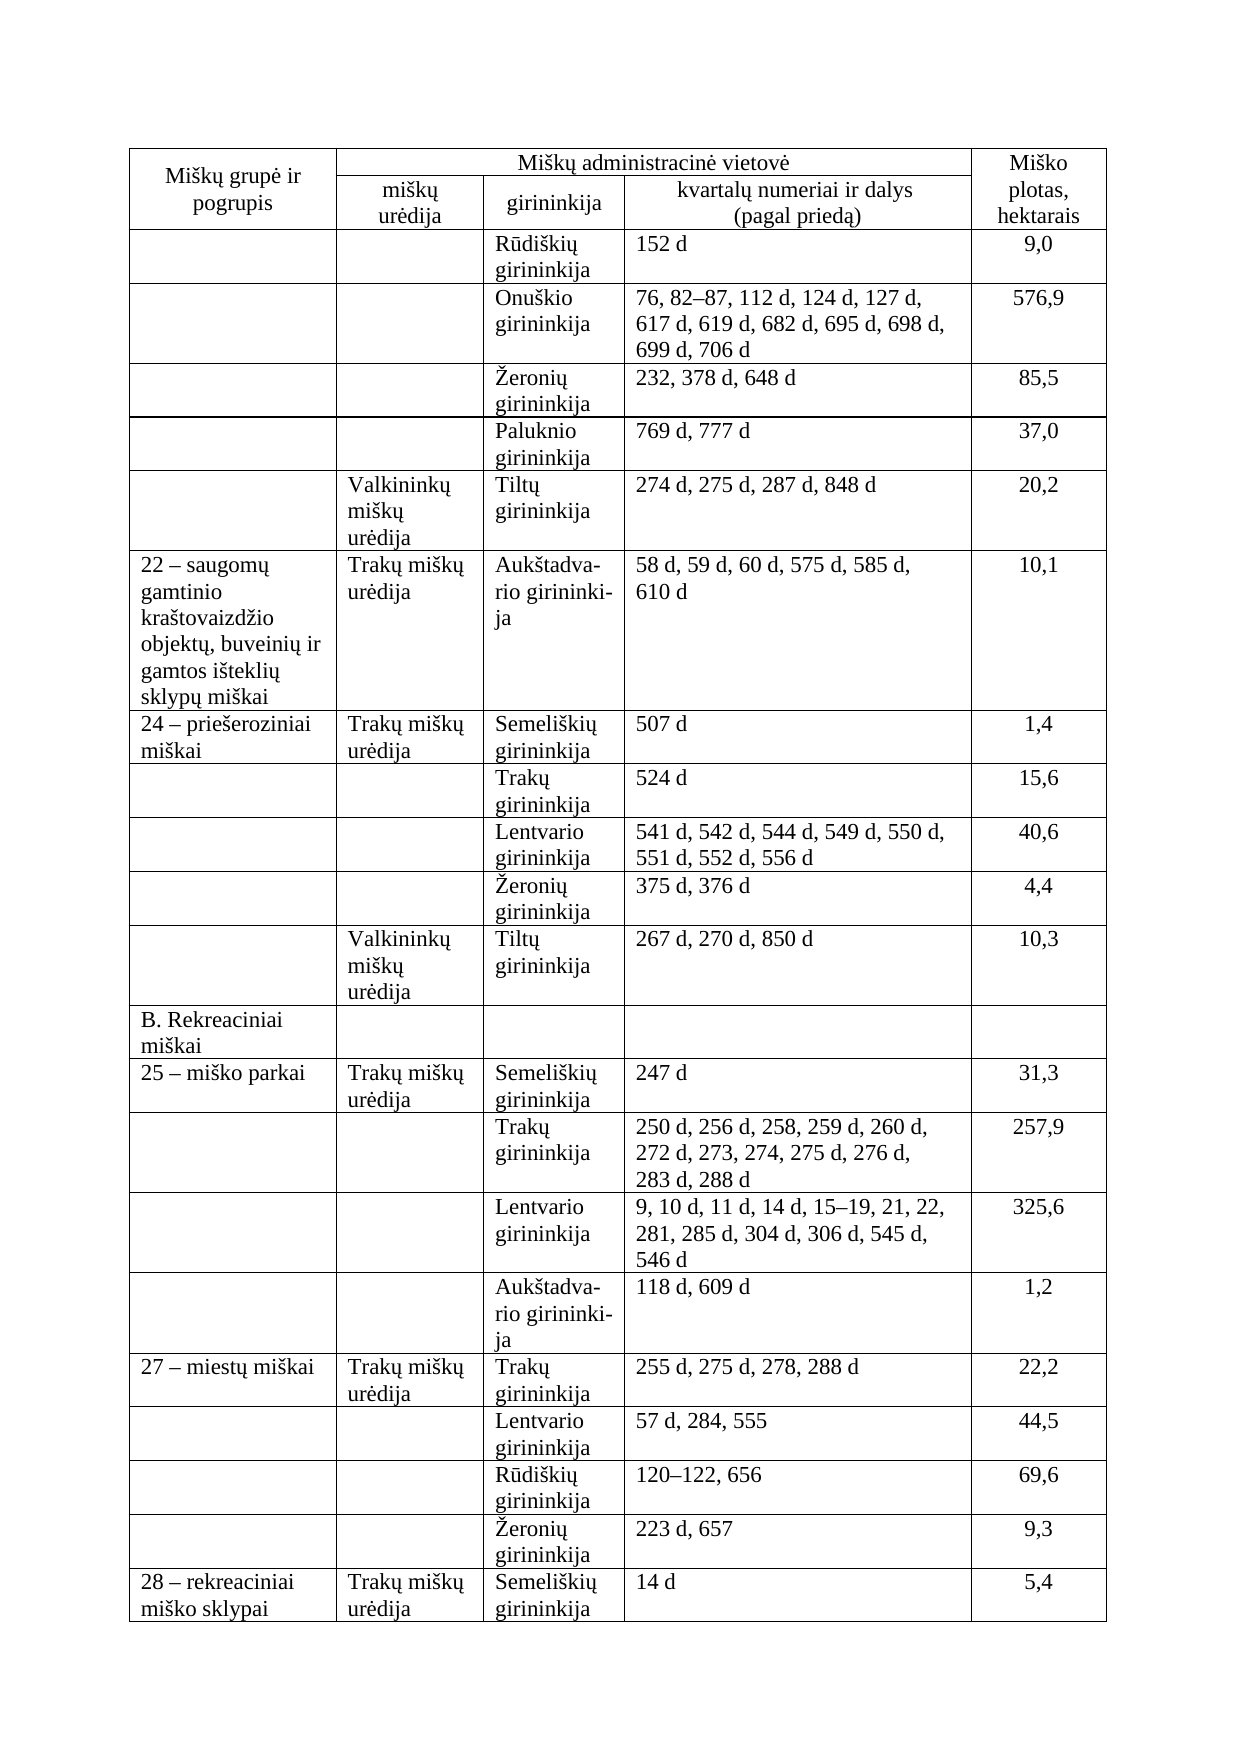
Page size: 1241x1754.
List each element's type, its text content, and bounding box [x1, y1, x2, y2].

table_cell Žeronių girininkija [484, 364, 624, 416]
table_cell 325,6 [972, 1193, 1106, 1272]
table_cell [337, 230, 483, 283]
table_cell 524 d [625, 764, 971, 817]
table_cell [130, 764, 336, 817]
table_cell Lentvario girininkija [484, 818, 624, 871]
table_cell Rūdiškių girininkija [484, 1461, 624, 1514]
table_cell 1,2 [972, 1273, 1106, 1352]
table_cell kvartalų numeriai ir dalys (pagal priedą) [625, 176, 971, 229]
table_cell Trakų girininkija [484, 1113, 624, 1192]
table_cell [337, 1461, 483, 1514]
table_cell 14 d [625, 1569, 971, 1621]
table_header Miško plotas, hektarais [972, 149, 1106, 229]
table_cell 118 d, 609 d [625, 1273, 971, 1352]
table_cell Trakų miškų urėdija [337, 1569, 483, 1621]
table_cell 40,6 [972, 818, 1106, 871]
table_cell Tiltų girininkija [484, 471, 624, 550]
table_cell 541 d, 542 d, 544 d, 549 d, 550 d, 551 d, 552 d, 556 d [625, 818, 971, 871]
table_cell [130, 1193, 336, 1272]
table_cell 9, 10 d, 11 d, 14 d, 15–19, 21, 22, 281, 285 d, 304 d, 306 d, 545 d, 546 d [625, 1193, 971, 1272]
table_cell 4,4 [972, 872, 1106, 924]
table_cell [130, 471, 336, 550]
table_cell Semeliškių girininkija [484, 1059, 624, 1112]
table_cell [130, 818, 336, 871]
table_cell 274 d, 275 d, 287 d, 848 d [625, 471, 971, 550]
table_cell 58 d, 59 d, 60 d, 575 d, 585 d, 610 d [625, 551, 971, 709]
table_cell [484, 1006, 624, 1058]
table_cell 69,6 [972, 1461, 1106, 1514]
table_cell Žeronių girininkija [484, 872, 624, 924]
table_cell 250 d, 256 d, 258, 259 d, 260 d, 272 d, 273, 274, 275 d, 276 d, 283 d, 288 d [625, 1113, 971, 1192]
table_cell [337, 1113, 483, 1192]
table_cell 247 d [625, 1059, 971, 1112]
table_cell 576,9 [972, 284, 1106, 363]
table_cell 769 d, 777 d [625, 418, 971, 470]
table_cell [130, 1113, 336, 1192]
table_cell 9,3 [972, 1515, 1106, 1567]
table_cell 22 – saugomų gamtinio kraštovaizdžio objektų, buveinių ir gamtos išteklių sklypų miškai [130, 551, 336, 709]
table_cell 507 d [625, 711, 971, 763]
table_cell Lentvario girininkija [484, 1407, 624, 1460]
table_cell [625, 1006, 971, 1058]
table_cell 223 d, 657 [625, 1515, 971, 1567]
table_cell [130, 230, 336, 283]
table_cell 232, 378 d, 648 d [625, 364, 971, 416]
table_header Miškų administracinė vietovė [337, 149, 971, 175]
table_cell 20,2 [972, 471, 1106, 550]
table_cell [130, 1461, 336, 1514]
table_cell Onuškio girininkija [484, 284, 624, 363]
table_cell 76, 82–87, 112 d, 124 d, 127 d, 617 d, 619 d, 682 d, 695 d, 698 d, 699 d, 706 d [625, 284, 971, 363]
table_cell 1,4 [972, 711, 1106, 763]
table_cell [130, 872, 336, 924]
table_cell [130, 284, 336, 363]
table_cell 257,9 [972, 1113, 1106, 1192]
table_cell 375 d, 376 d [625, 872, 971, 924]
table_cell 255 d, 275 d, 278, 288 d [625, 1354, 971, 1406]
table_cell [337, 364, 483, 416]
table_cell Trakų miškų urėdija [337, 1354, 483, 1406]
table_cell Valkininkų miškų urėdija [337, 926, 483, 1004]
table_cell [130, 1273, 336, 1352]
table_cell 22,2 [972, 1354, 1106, 1406]
table_cell [337, 818, 483, 871]
table_cell 9,0 [972, 230, 1106, 283]
table_cell [337, 1006, 483, 1058]
table_cell Trakų miškų urėdija [337, 711, 483, 763]
table_cell Trakų girininkija [484, 764, 624, 817]
table_cell [337, 1193, 483, 1272]
table_cell Aukštadva-rio girininki-ja [484, 551, 624, 709]
table_cell [130, 364, 336, 416]
table_cell Trakų miškų urėdija [337, 1059, 483, 1112]
table_cell 37,0 [972, 418, 1106, 470]
table_cell Valkininkų miškų urėdija [337, 471, 483, 550]
table_cell [130, 926, 336, 1004]
table_cell [130, 1407, 336, 1460]
table_cell [337, 764, 483, 817]
table_cell Žeronių girininkija [484, 1515, 624, 1567]
table_cell Aukštadva-rio girininki-ja [484, 1273, 624, 1352]
table_cell 15,6 [972, 764, 1106, 817]
table_cell [337, 1407, 483, 1460]
table_cell miškų urėdija [337, 176, 483, 229]
table_cell girininkija [484, 176, 624, 229]
table_cell 25 – miško parkai [130, 1059, 336, 1112]
table_cell 85,5 [972, 364, 1106, 416]
table_cell Tiltų girininkija [484, 926, 624, 1004]
table_cell 152 d [625, 230, 971, 283]
table_cell Rūdiškių girininkija [484, 230, 624, 283]
table_cell 267 d, 270 d, 850 d [625, 926, 971, 1004]
table_cell [972, 1006, 1106, 1058]
table_cell Trakų girininkija [484, 1354, 624, 1406]
table_cell [130, 1515, 336, 1567]
table_cell Lentvario girininkija [484, 1193, 624, 1272]
table_cell Semeliškių girininkija [484, 711, 624, 763]
table_cell 57 d, 284, 555 [625, 1407, 971, 1460]
table_cell [130, 418, 336, 470]
table_cell Trakų miškų urėdija [337, 551, 483, 709]
table_cell Semeliškių girininkija [484, 1569, 624, 1621]
table_cell [337, 1273, 483, 1352]
table_cell Paluknio girininkija [484, 418, 624, 470]
table_cell 120–122, 656 [625, 1461, 971, 1514]
table_cell 24 – priešeroziniai miškai [130, 711, 336, 763]
table_cell 27 – miestų miškai [130, 1354, 336, 1406]
table_header Miškų grupė ir pogrupis [130, 149, 336, 229]
table_cell 10,3 [972, 926, 1106, 1004]
table_cell 31,3 [972, 1059, 1106, 1112]
table_cell [337, 284, 483, 363]
table_cell 28 – rekreaciniai miško sklypai [130, 1569, 336, 1621]
table_cell [337, 872, 483, 924]
table_cell 44,5 [972, 1407, 1106, 1460]
table_cell [337, 418, 483, 470]
table_cell 5,4 [972, 1569, 1106, 1621]
table_cell 10,1 [972, 551, 1106, 709]
table_cell [337, 1515, 483, 1567]
table_cell B. Rekreaciniai miškai [130, 1006, 336, 1058]
